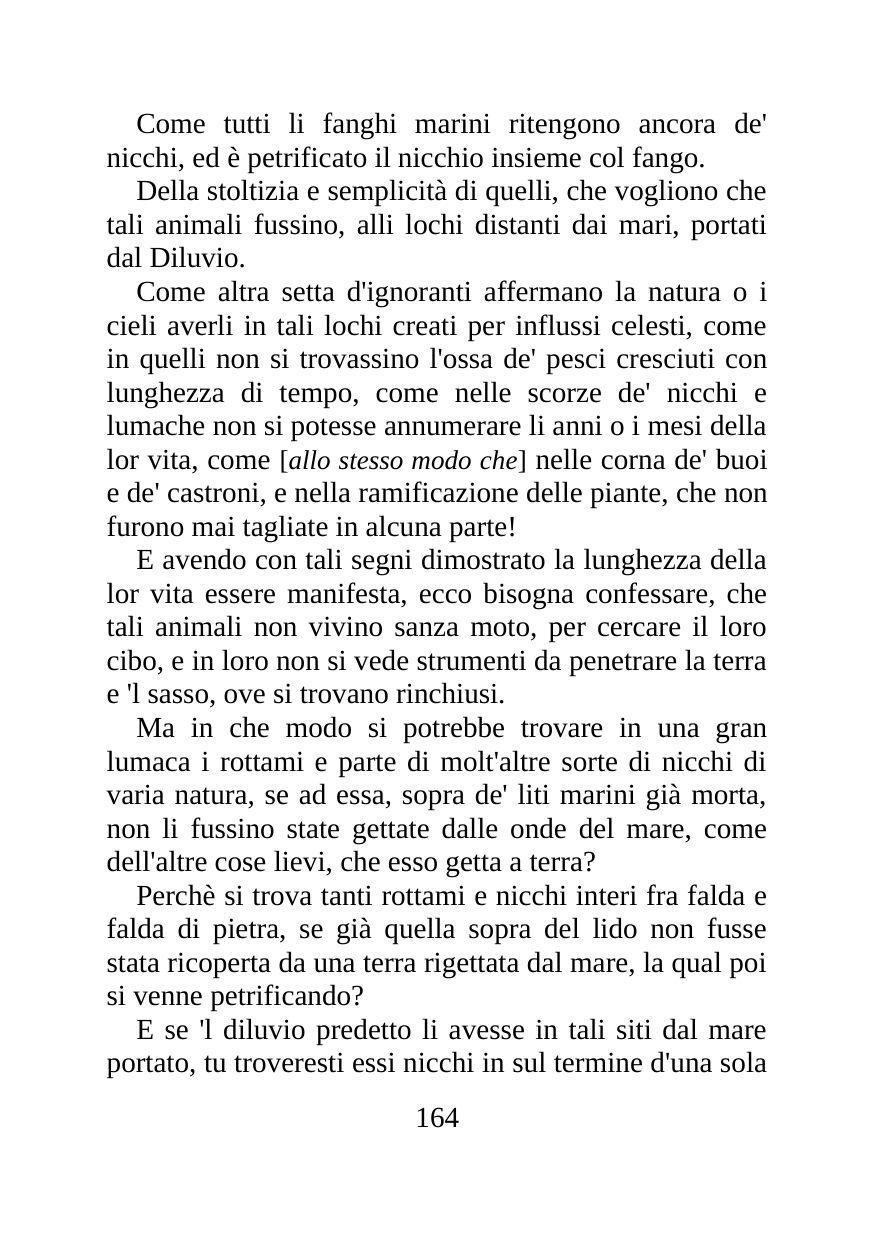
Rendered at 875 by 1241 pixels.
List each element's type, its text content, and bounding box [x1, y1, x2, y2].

text Come altra setta d'ignoranti affermano la natura o i cieli averli in tali lochi creati per influssi celesti, come in quelli non si trovassino l'ossa de' pesci cresciuti con lunghezza di tempo, come nelle scorze de' nicchi e lumache non si potesse annumerare li anni o i mesi della lor vita, come [allo stesso modo che] nelle corna de' buoi e de' castroni, e nella ramificazione delle piante, che non furono mai tagliate in alcuna parte! [106, 274, 768, 542]
text Della stoltizia e semplicità di quelli, che vogliono che tali animali fussino, alli lochi distanti dai mari, portati dal Diluvio. [106, 173, 768, 274]
text Perchè si trova tanti rottami e nicchi interi fra falda e falda di pietra, se già quella sopra del lido non fusse stata ricoperta da una terra rigettata dal mare, la qual poi si venne petrificando? [106, 878, 768, 1012]
text E avendo con tali segni dimostrato la lunghezza della lor vita essere manifesta, ecco bisogna confessare, che tali animali non vivino sanza moto, per cercare il loro cibo, e in loro non si vede strumenti da penetrare la terra e 'l sasso, ove si trovano rinchiusi. [106, 542, 768, 710]
text Come tutti li fanghi marini ritengono ancora de' nicchi, ed è petrificato il nicchio insieme col fango. [106, 106, 768, 173]
text Ma in che modo si potrebbe trovare in una gran lumaca i rottami e parte di molt'altre sorte di nicchi di varia natura, se ad essa, sopra de' liti marini già morta, non li fussino state gettate dalle onde del mare, come dell'altre cose lievi, che esso getta a terra? [106, 710, 768, 878]
text E se 'l diluvio predetto li avesse in tali siti dal mare portato, tu troveresti essi nicchi in sul termine d'una sola [106, 1012, 768, 1079]
